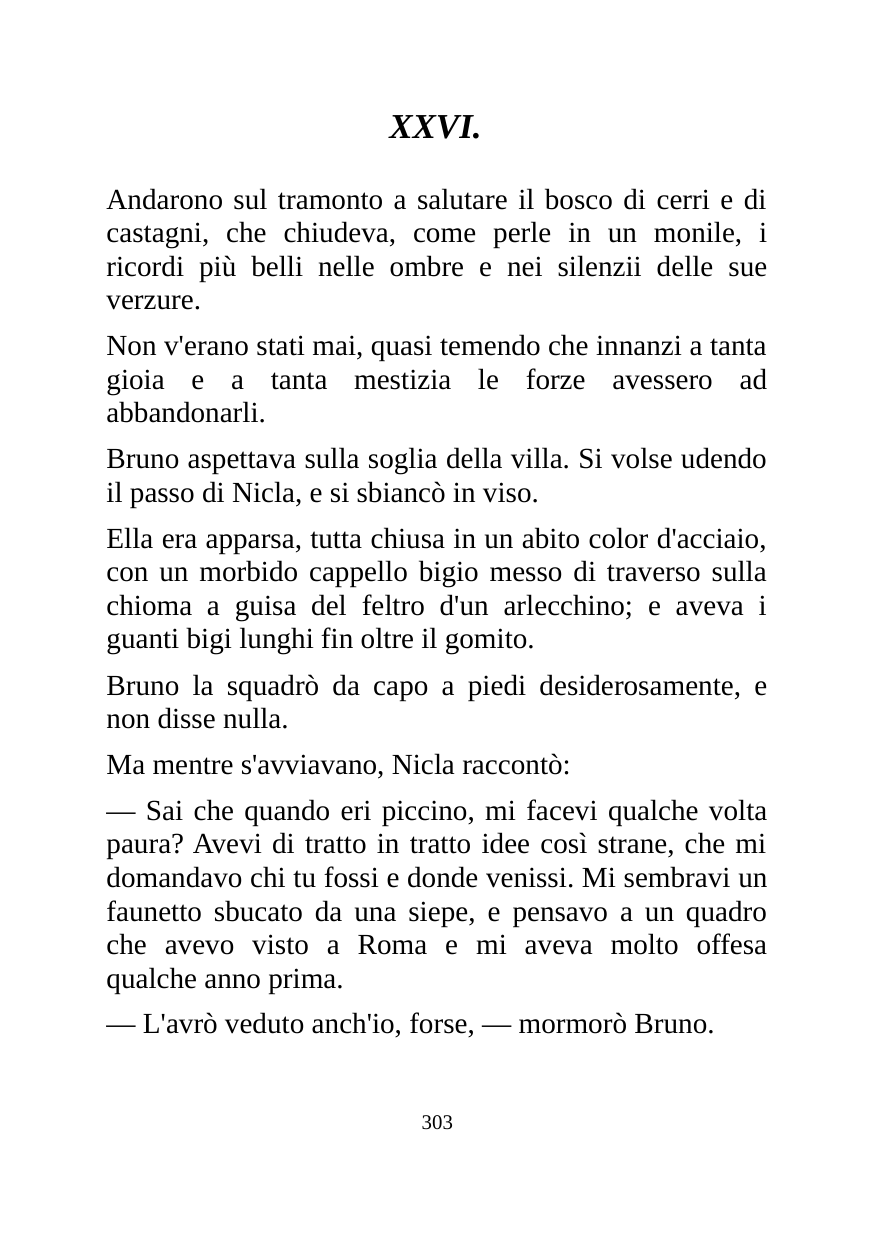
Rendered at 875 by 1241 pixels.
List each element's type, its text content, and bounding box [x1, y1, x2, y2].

text — L'avrò veduto anch'io, forse, — mormorò Bruno. [106, 1007, 768, 1040]
text — Sai che quando eri piccino, mi facevi qualche volta paura? Avevi di tratto in tratto idee così strane, che mi domandavo chi tu fossi e donde venissi. Mi sembravi un faunetto sbucato da una siepe, e pensavo a un quadro che avevo visto a Roma e mi aveva molto offesa qualche anno prima. [106, 793, 768, 994]
text Bruno la squadrò da capo a piedi desiderosamente, e non disse nulla. [106, 668, 768, 735]
text Bruno aspettava sulla soglia della villa. Si volse udendo il passo di Nicla, e si sbiancò in viso. [106, 442, 768, 509]
text Andarono sul tramonto a salutare il bosco di cerri e di castagni, che chiudeva, come perle in un monile, i ricordi più belli nelle ombre e nei silenzii delle sue verzure. [106, 182, 768, 316]
text Non v'erano stati mai, quasi temendo che innanzi a tanta gioia e a tanta mestizia le forze avessero ad abbandonarli. [106, 328, 768, 429]
text Ella era apparsa, tutta chiusa in un abito color d'acciaio, con un morbido cappello bigio messo di traverso sulla chioma a guisa del feltro d'un arlecchino; e aveva i guanti bigi lunghi fin oltre il gomito. [106, 521, 768, 655]
subtitle XXVI. [106, 106, 768, 146]
text Ma mentre s'avviavano, Nicla raccontò: [106, 747, 768, 781]
